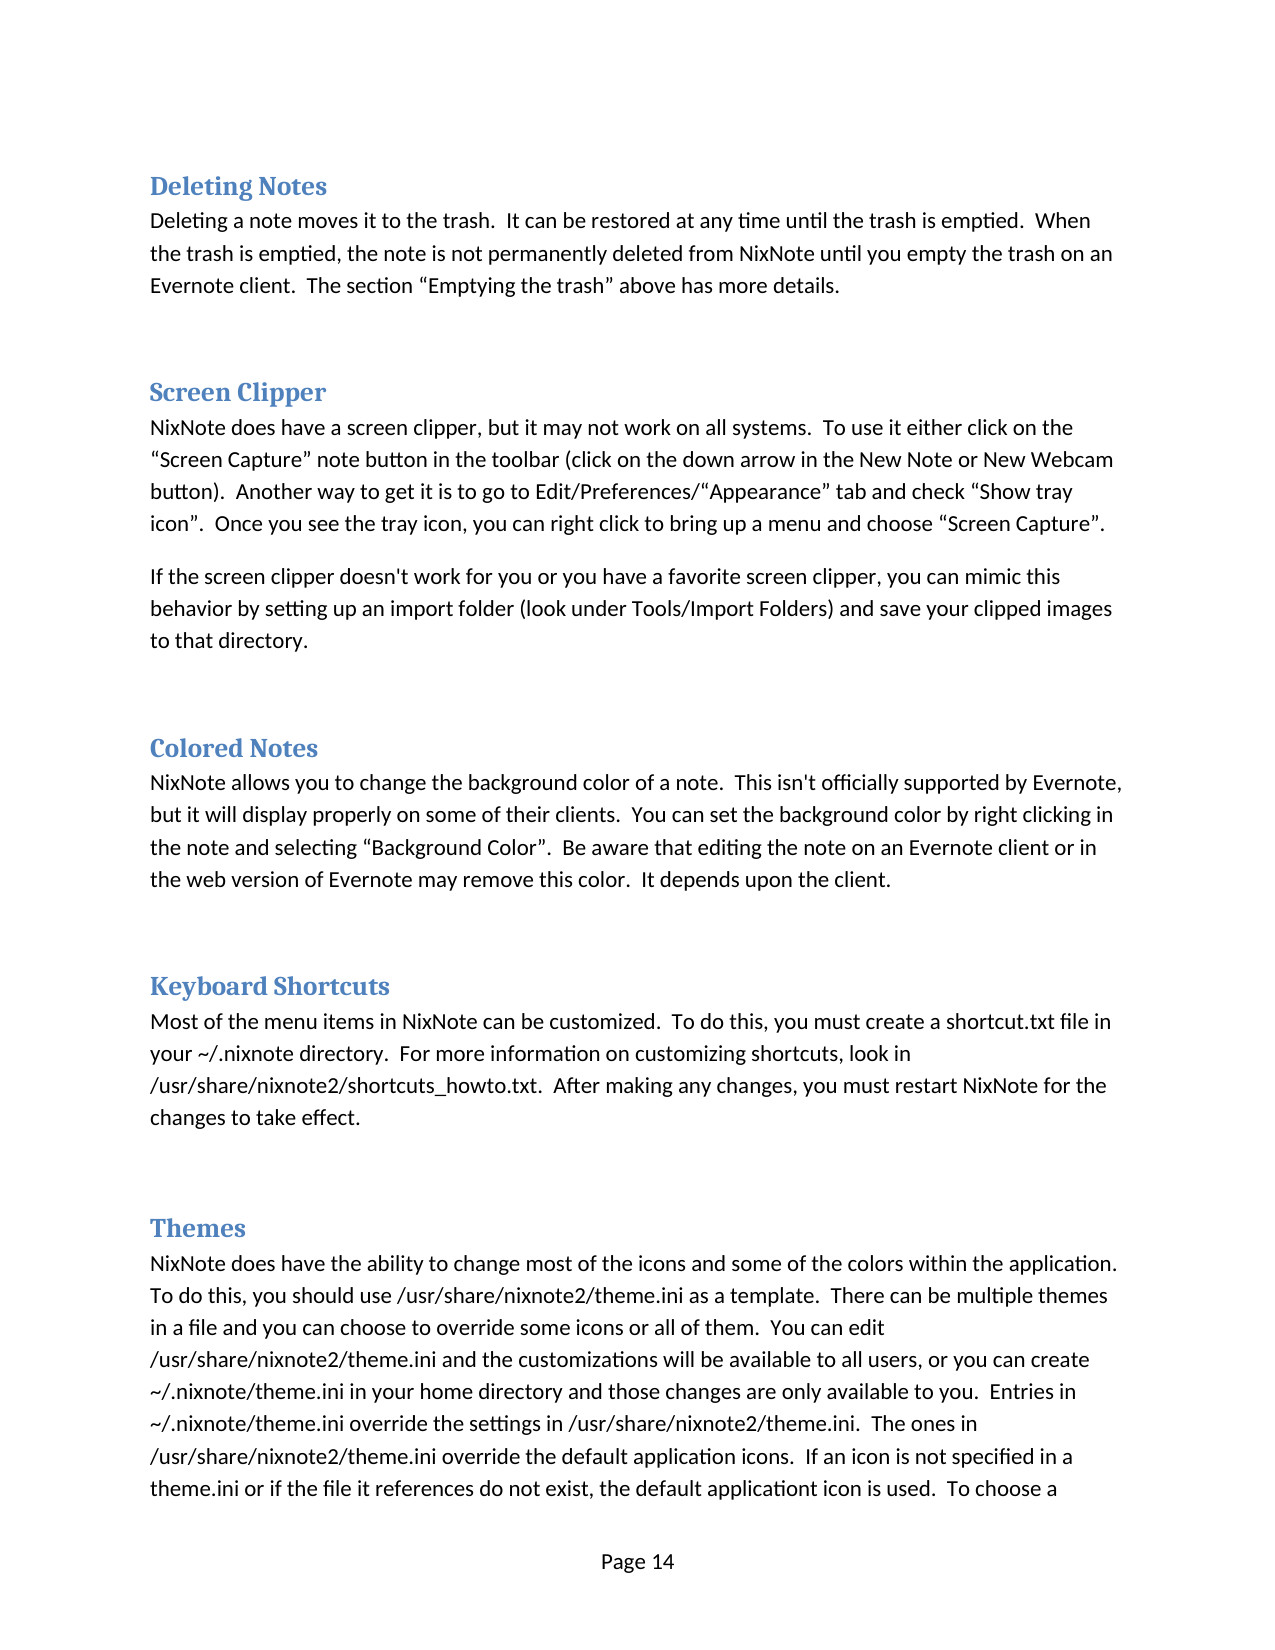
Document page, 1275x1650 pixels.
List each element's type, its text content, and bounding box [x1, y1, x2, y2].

text NixNote does have the ability to change most of the icons and some of the colors within the application. To do this, you should use /usr/share/nixnote2/theme.ini as a template. There can be multiple themes in a file and you can choose to override some icons or all of them. You can edit /usr/share/nixnote2/theme.ini and the customizations will be available to all users, or you can create ~/.nixnote/theme.ini in your home directory and those changes are only available to you. Entries in ~/.nixnote/theme.ini override the settings in /usr/share/nixnote2/theme.ini. The ones in /usr/share/nixnote2/theme.ini override the default application icons. If an icon is not specified in a theme.ini or if the file it references do not exist, the default applicationt icon is used. To choose a [150, 1249, 1125, 1502]
text Deleting a note moves it to the trash. It can be restored at any time until the trash is emptied. When the trash is emptied, the note is not permanently deleted from NixNote until you empty the trash on an Evernote client. The section “Emptying the trash” above has more details. [150, 207, 1125, 299]
subtitle Colored Notes [150, 733, 1125, 764]
subtitle Screen Clipper [150, 377, 1125, 408]
text Most of the menu items in NixNote can be customized. To do this, you must create a shortcut.txt file in your ~/.nixnote directory. For more information on customizing shortcuts, look in /usr/share/nixnote2/shortcuts_howto.txt. After making any changes, you must restart NixNote for the changes to take effect. [150, 1007, 1125, 1131]
subtitle Deleting Notes [150, 171, 1125, 202]
text NixNote allows you to change the background color of a note. This isn't officially supported by Evernote, but it will display properly on some of their clients. You can set the background color by right clicking in the note and selecting “Background Color”. Be aware that editing the note on an Evernote client or in the web version of Evernote may remove this color. It depends upon the client. [150, 768, 1125, 893]
subtitle Keyboard Shortcuts [150, 971, 1125, 1002]
text If the screen clipper doesn't work for you or you have a favorite screen clipper, you can mimic this behavior by setting up an import folder (look under Tools/Import Folders) and save your clipped images to that directory. [150, 562, 1125, 655]
subtitle Themes [150, 1213, 1125, 1244]
text NixNote does have a screen clipper, but it may not work on all systems. To use it either click on the “Screen Capture” note button in the toolbar (click on the down arrow in the New Note or New Webcam button). Another way to get it is to go to Edit/Preferences/“Appearance” tab and check “Show tray icon”. Once you see the tray icon, you can right click to bring up a menu and choose “Screen Capture”. [150, 413, 1125, 537]
